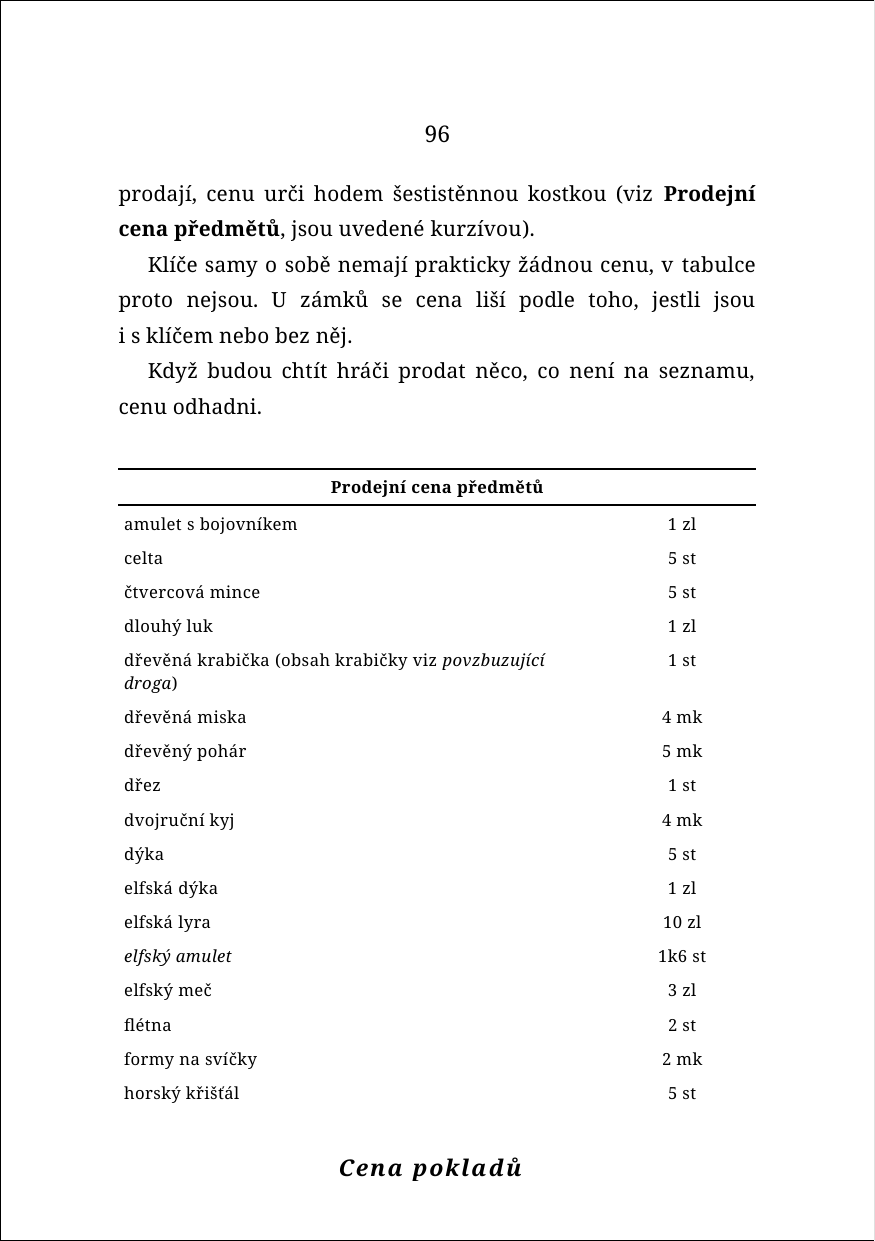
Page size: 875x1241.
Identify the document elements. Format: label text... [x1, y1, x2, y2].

table_cell 5 st [608, 541, 756, 575]
table_cell celta [118, 541, 608, 575]
table_header Prodejní cena předmětů [118, 470, 756, 504]
table_cell 2 st [608, 1008, 756, 1042]
table_cell 1 zl [608, 506, 756, 541]
table_cell elfský meč [118, 973, 608, 1007]
table_cell dřevěná krabička (obsah krabičky viz povzbuzující droga) [118, 643, 608, 700]
table_cell dřevěná miska [118, 700, 608, 734]
table_cell 1 st [608, 768, 756, 802]
table_cell 10 zl [608, 905, 756, 939]
table_cell 3 zl [608, 973, 756, 1007]
table_cell 5 st [608, 575, 756, 609]
table_cell formy na svíčky [118, 1042, 608, 1076]
table_cell čtvercová mince [118, 575, 608, 609]
table_cell dlouhý luk [118, 609, 608, 643]
table_cell dýka [118, 837, 608, 871]
table_cell dřez [118, 768, 608, 802]
table_cell elfský amulet [118, 939, 608, 973]
table_cell amulet s⁠ bojovníkem [118, 506, 608, 541]
table_cell 1k6 st [608, 939, 756, 973]
table_cell horský křišťál [118, 1076, 608, 1110]
table_cell 4 mk [608, 700, 756, 734]
table_cell 4 mk [608, 803, 756, 837]
table_cell 5 mk [608, 734, 756, 768]
table_cell dvojruční kyj [118, 803, 608, 837]
table_cell 5 st [608, 1076, 756, 1110]
table_cell 1 st [608, 643, 756, 700]
table_cell elfská lyra [118, 905, 608, 939]
table_cell 1 zl [608, 871, 756, 905]
text prodají, cenu urči hodem šestistěnnou kostkou (viz Prodejní cena předmětů, jsou uvedené kurzívou). Klíče samy o⁠ sobě nemají prakticky žádnou cenu, v⁠ tabulce proto nejsou. U⁠ zámků se cena liší podle toho, jestli jsou i⁠ s⁠ klíčem nebo bez něj. Když budou chtít hráči prodat něco, co není na seznamu, cenu odhadni. [118, 179, 756, 421]
table_cell 1 zl [608, 609, 756, 643]
table_cell 2 mk [608, 1042, 756, 1076]
table_cell 5 st [608, 837, 756, 871]
table_cell dřevěný pohár [118, 734, 608, 768]
table_cell flétna [118, 1008, 608, 1042]
table_cell elfská dýka [118, 871, 608, 905]
